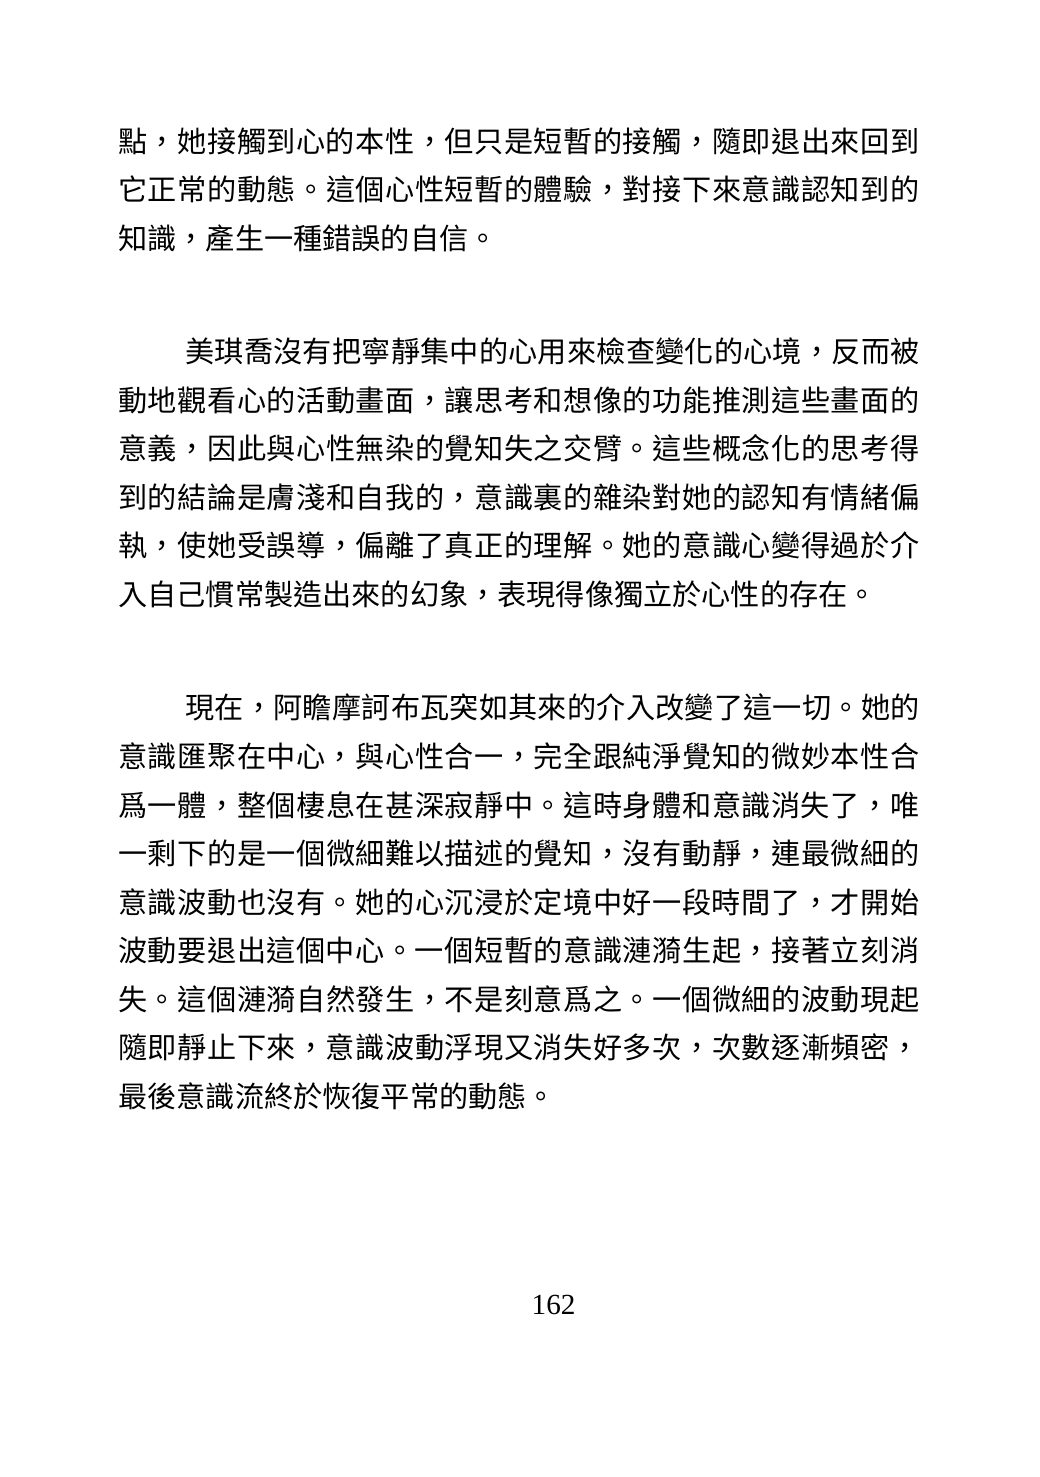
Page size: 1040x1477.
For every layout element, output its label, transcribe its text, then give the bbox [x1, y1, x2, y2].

text 美琪喬沒有把寧靜集中的心用來檢查變化的心境，反而被動地觀看心的活動畫面，讓思考和想像的功能推測這些畫面的意義，因此與心性無染的覺知失之交臂。這些概念化的思考得到的結論是膚淺和自我的，意識裏的雜染對她的認知有情緒偏執，使她受誤導，偏離了真正的理解。她的意識心變得過於介入自己慣常製造出來的幻象，表現得像獨立於心性的存在。 [118, 329, 921, 614]
text 現在，阿瞻摩訶布瓦突如其來的介入改變了這一切。她的意識匯聚在中心，與心性合一，完全跟純淨覺知的微妙本性合爲一體，整個棲息在甚深寂靜中。這時身體和意識消失了，唯一剩下的是一個微細難以描述的覺知，沒有動靜，連最微細的意識波動也沒有。她的心沉浸於定境中好一段時間了，才開始波動要退出這個中心。一個短暫的意識漣漪生起，接著立刻消失。這個漣漪自然發生，不是刻意爲之。一個微細的波動現起隨即靜止下來，意識波動浮現又消失好多次，次數逐漸頻密，最後意識流終於恢復平常的動態。 [118, 685, 921, 1116]
text 點，她接觸到心的本性，但只是短暫的接觸，隨即退出來回到它正常的動態。這個心性短暫的體驗，對接下來意識認知到的知識，產生一種錯誤的自信。 [118, 118, 921, 257]
